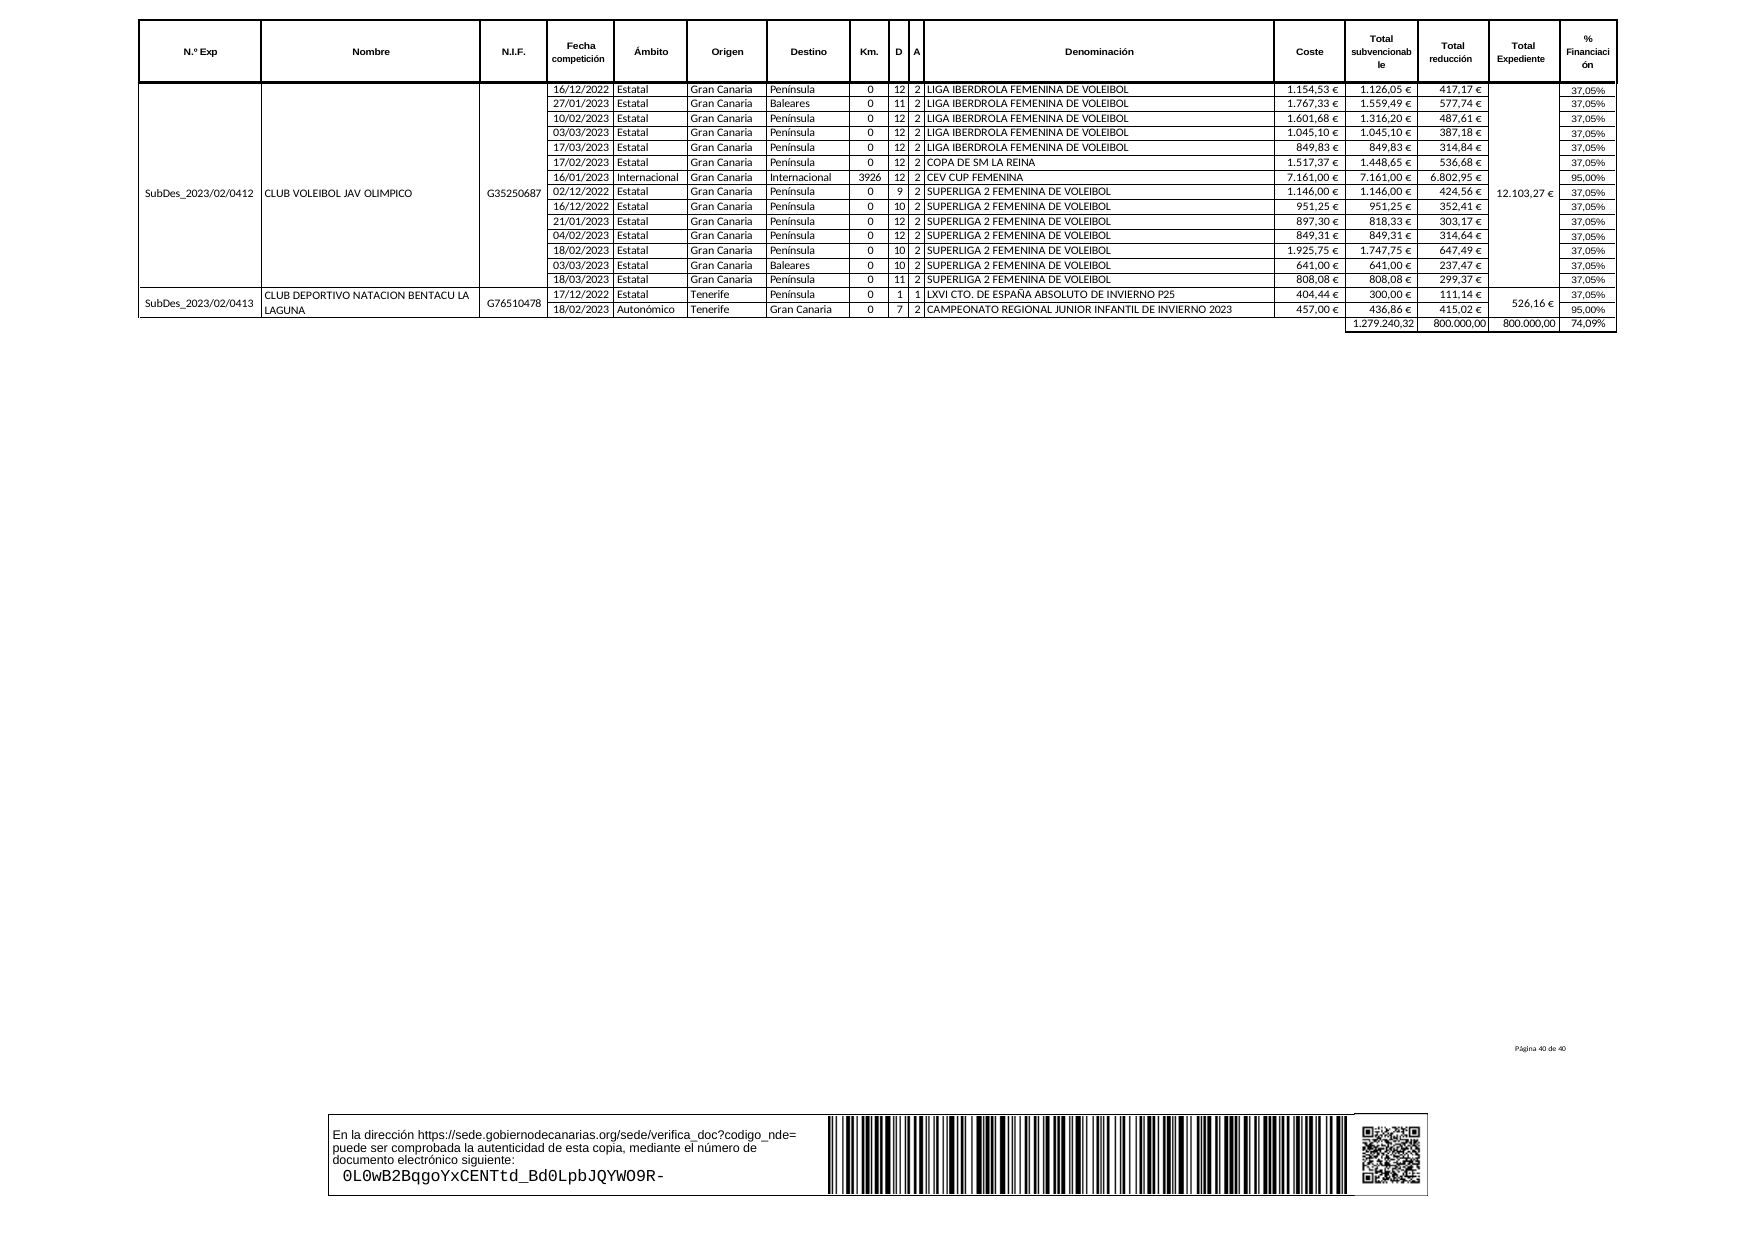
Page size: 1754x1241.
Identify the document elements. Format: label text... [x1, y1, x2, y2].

picture [1354, 1113, 1428, 1196]
picture [828, 1116, 1347, 1194]
text Página 40 de 40 [125, 1044, 1566, 1053]
